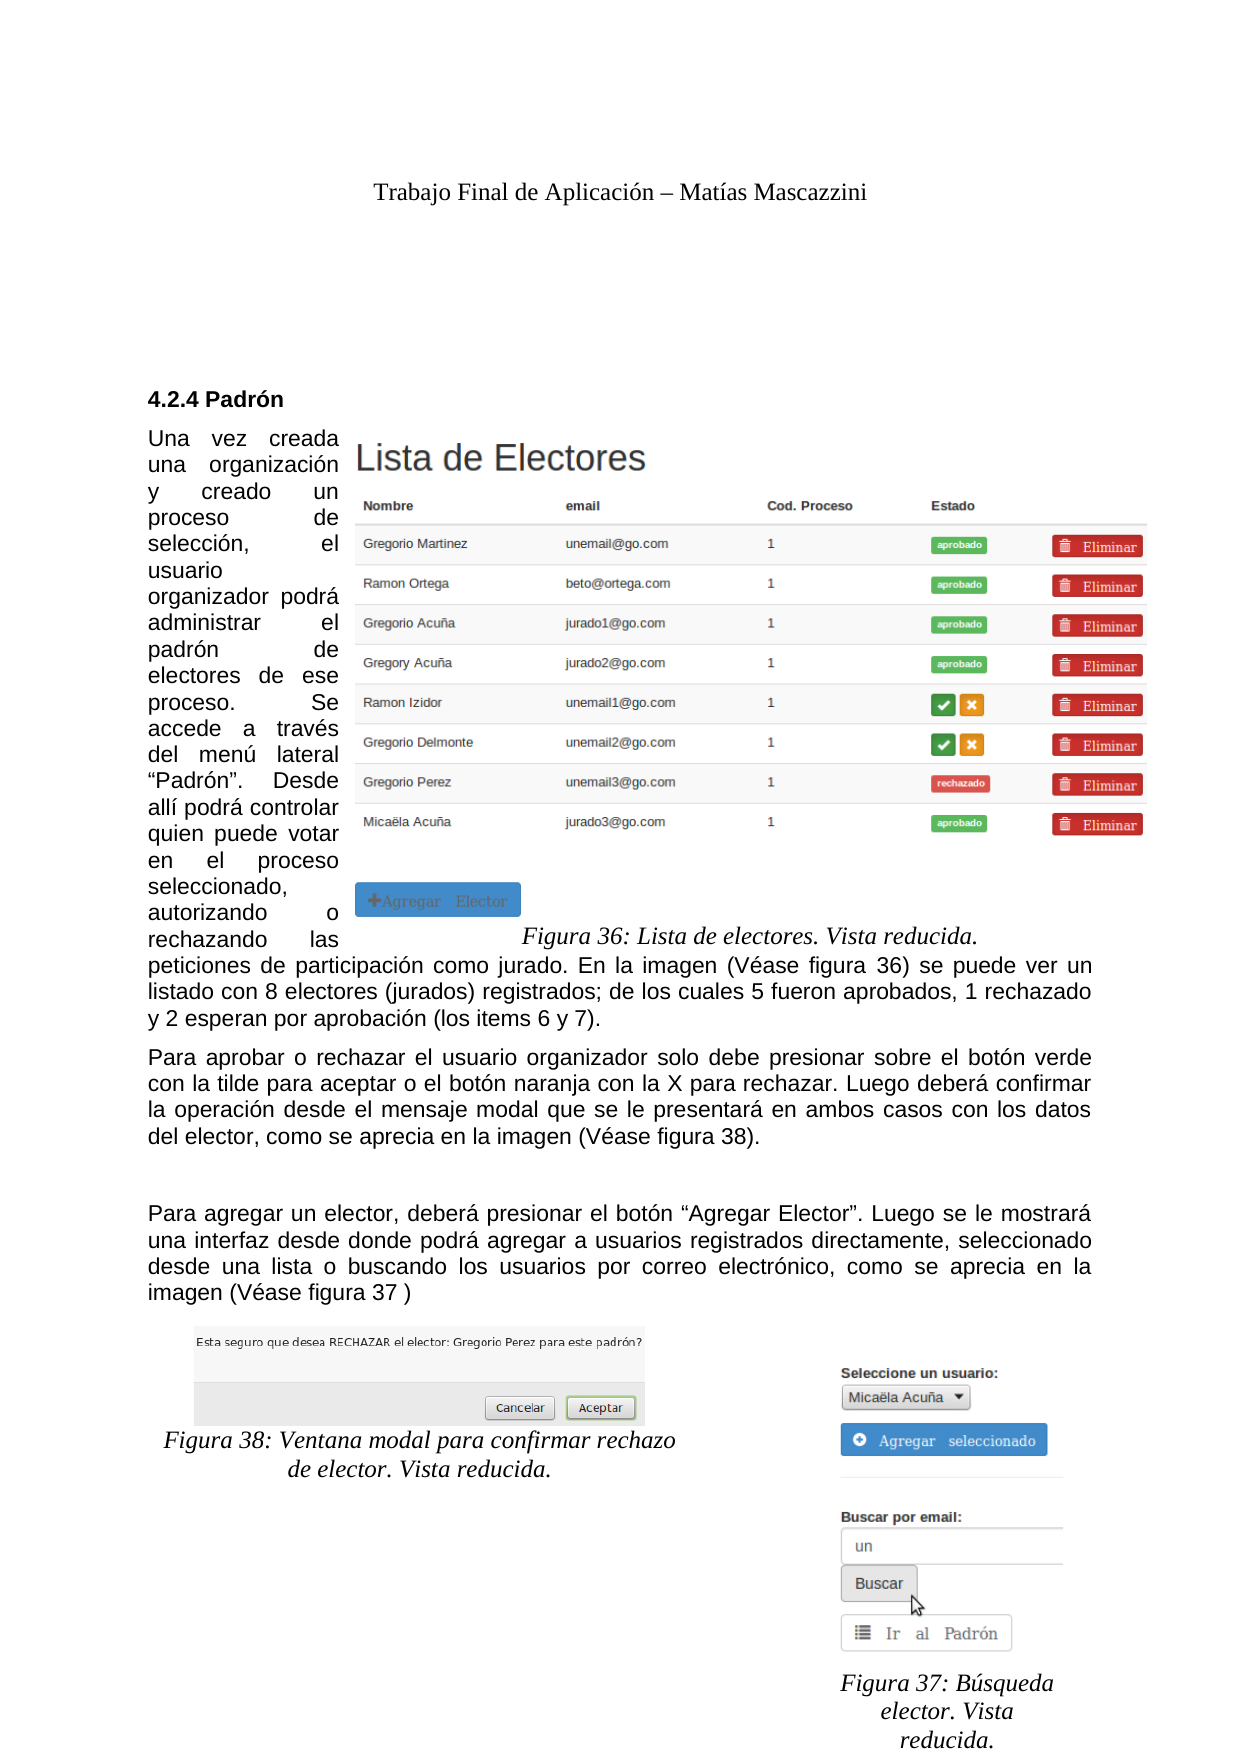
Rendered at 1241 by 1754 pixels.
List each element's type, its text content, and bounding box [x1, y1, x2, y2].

text Figura 36: Lista de electores. Vista reducida. [339, 922, 1161, 950]
text 4.2.4 Padrón [148, 386, 1093, 412]
picture [831, 1356, 1064, 1668]
picture [193, 1326, 645, 1426]
text Figura 37: Búsqueda elector. Vista reducida. [831, 1668, 1063, 1754]
text Para agregar un elector, deberá presionar el botón “Agregar Elector”. Luego se le mostrará una interfaz desde donde podrá agregar a usuarios registrados directamente, seleccionado desde una lista o buscando los usuarios por correo electrónico, como se aprecia en la imagen (Véase figura 37 ) [148, 1200, 1093, 1306]
picture [352, 440, 1148, 922]
text Para aprobar o rechazar el usuario organizador solo debe presionar sobre el botón verde con la tilde para aceptar o el botón naranja con la X para rechazar. Luego deberá confirmar la operación desde el mensaje modal que se le presentará en ambos casos con los datos del elector, como se aprecia en la imagen (Véase figura 38). [148, 1043, 1093, 1149]
text Figura 38: Ventana modal para confirmar rechazo de elector. Vista reducida. [156, 1426, 683, 1483]
text Una vez creada una organización y creado un proceso de selección, el usuario organizador podrá administrar el padrón de electores de ese proceso. Se accede a través del menú lateral “Padrón”. Desde allí podrá controlar quien puede votar en el proceso seleccionado, autorizando o rechazando las peticiones de participación como jurado. En la imagen (Véase figura 36) se puede ver un listado con 8 electores (jurados) registrados; de los cuales 5 fueron aprobados, 1 rechazado y 2 esperan por aprobación (los items 6 y 7). [148, 425, 1161, 1031]
